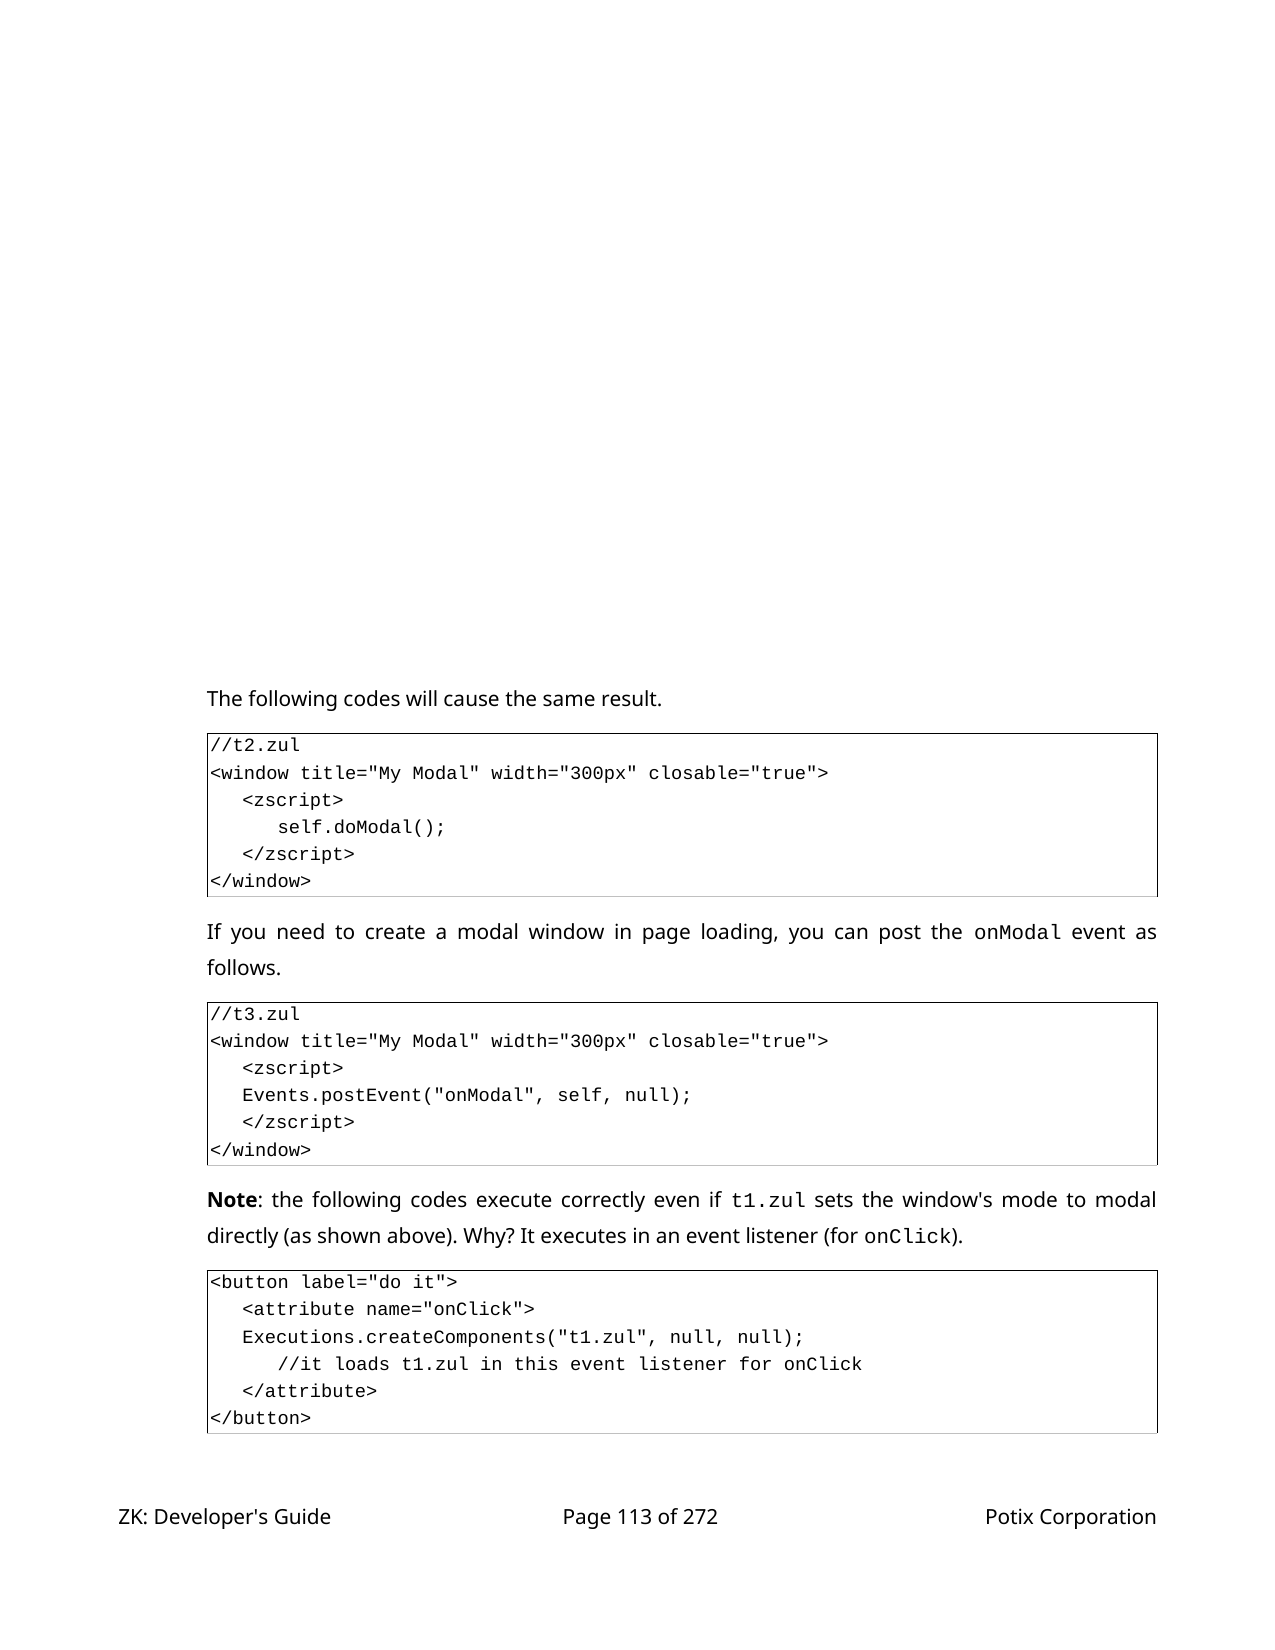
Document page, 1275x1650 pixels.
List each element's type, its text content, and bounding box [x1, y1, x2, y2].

text </zscript> [208, 1110, 1157, 1134]
text <window title="My Modal" width="300px" closable="true"> [208, 1029, 1157, 1053]
text </attribute> [208, 1379, 1157, 1403]
text Executions.createComponents("t1.zul", null, null); [208, 1324, 1157, 1349]
text Note: the following codes execute correctly even if t1.zul sets the window's mode to modal directly (as shown above). Why? It executes in an event listener (for onClick). [207, 1185, 1157, 1249]
text The following codes will cause the same result. [207, 118, 1157, 713]
text self.doModal(); [208, 815, 1157, 839]
text <window title="My Modal" width="300px" closable="true"> [208, 761, 1157, 785]
text <button label="do it"> [208, 1271, 1157, 1294]
text //it loads t1.zul in this event listener for onClick [208, 1352, 1157, 1376]
text <zscript> [208, 1056, 1157, 1080]
text </window> [208, 1137, 1157, 1165]
text //t3.zul [208, 1003, 1157, 1026]
text //t2.zul [208, 734, 1157, 758]
text </zscript> [208, 842, 1157, 866]
text </window> [208, 869, 1157, 896]
text Events.postEvent("onModal", self, null); [208, 1083, 1157, 1107]
text </button> [208, 1406, 1157, 1433]
text <attribute name="onClick"> [208, 1297, 1157, 1322]
text If you need to create a modal window in page loading, you can post the onModal event as follows. [207, 917, 1157, 981]
text <zscript> [208, 788, 1157, 812]
